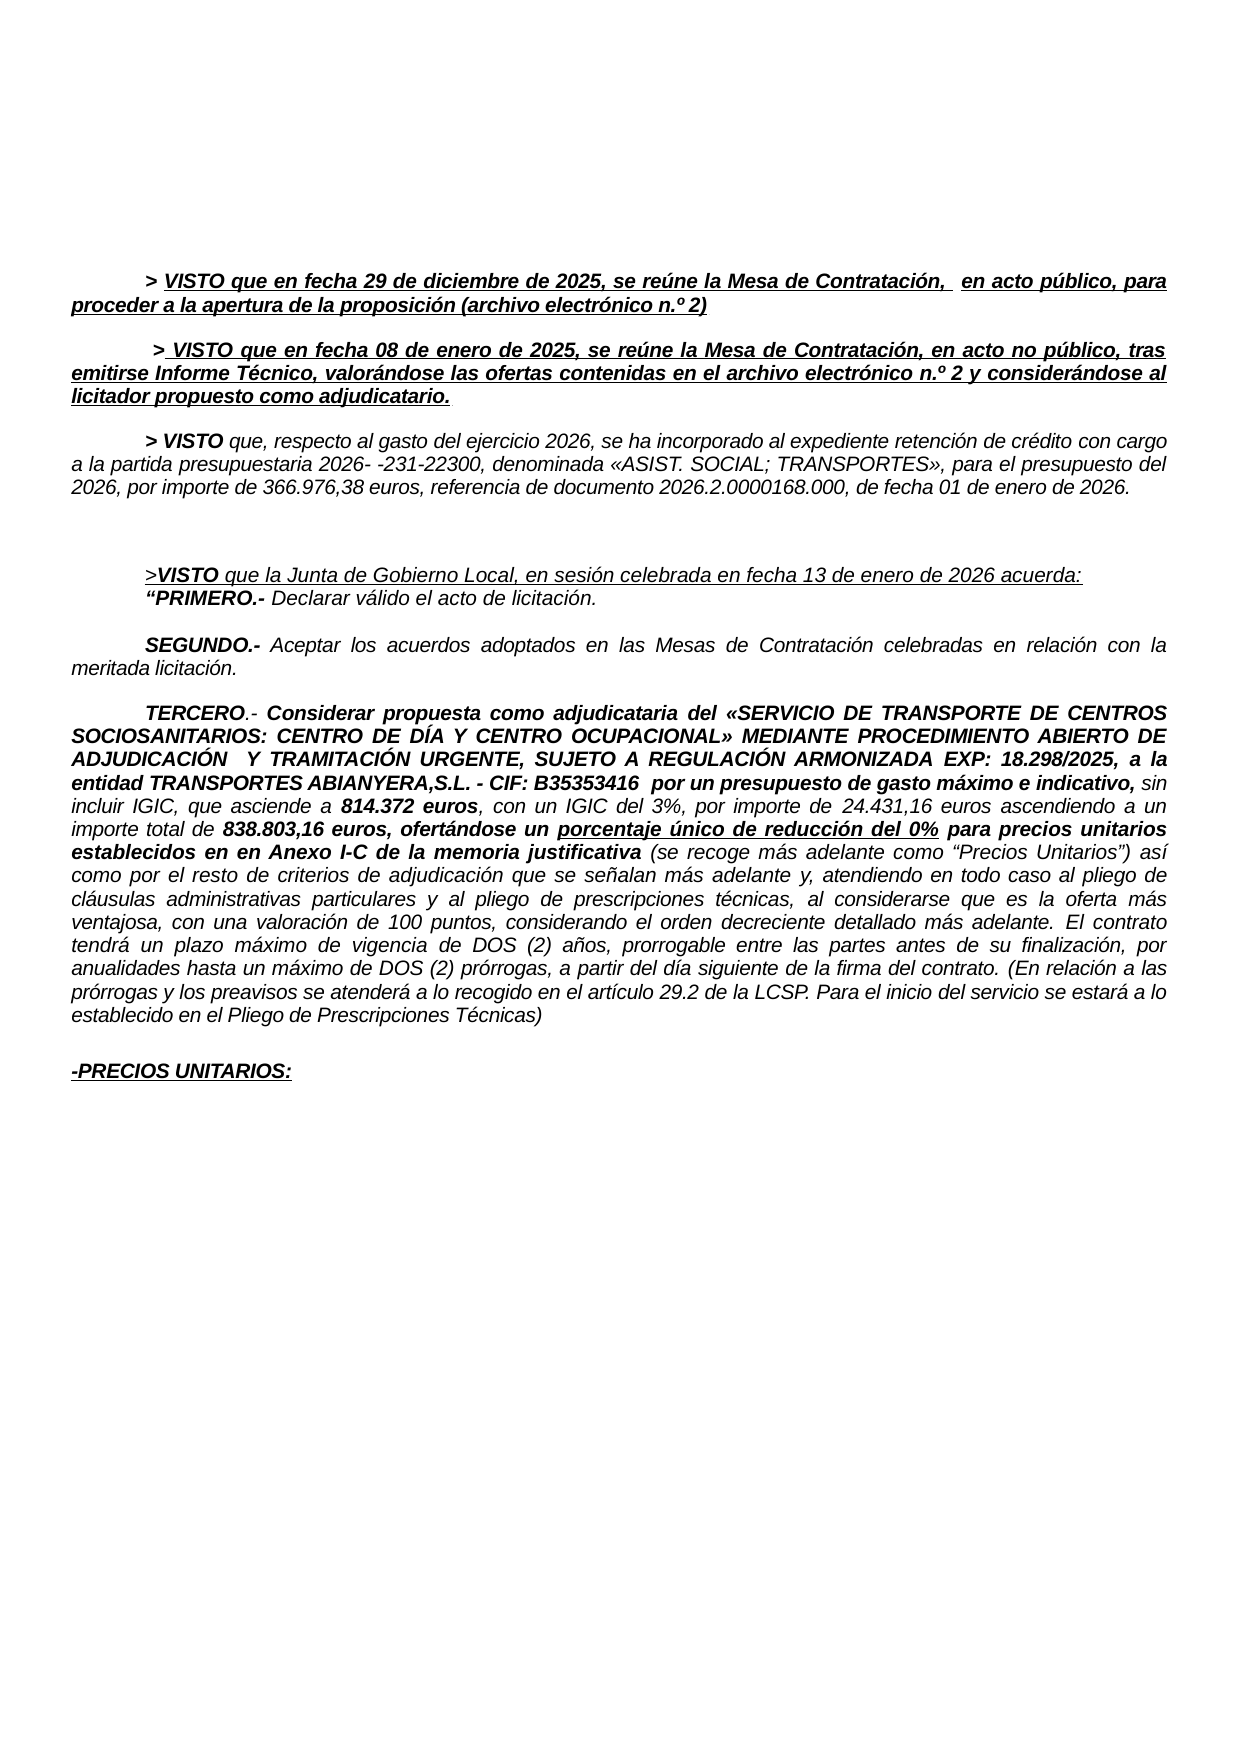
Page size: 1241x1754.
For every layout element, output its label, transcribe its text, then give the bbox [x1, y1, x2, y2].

text > VISTO que en fecha 29 de diciembre de 2025, se reúne la Mesa de Contratación, en acto público, para proceder a la apertura de la proposición (archivo electrónico n.º 2) [71, 270, 1169, 317]
text > VISTO que, respecto al gasto del ejercicio 2026, se ha incorporado al expediente retención de crédito con cargo a la partida presupuestaria 2026- -231-22300, denominada «ASIST. SOCIAL; TRANSPORTES», para el presupuesto del 2026, por importe de 366.976,38 euros, referencia de documento 2026.2.0000168.000, de fecha 01 de enero de 2026. [71, 429, 1169, 499]
text SEGUNDO.- Aceptar los acuerdos adoptados en las Mesas de Contratación celebradas en relación con la meritada licitación. [71, 633, 1169, 680]
text “PRIMERO.- Declarar válido el acto de licitación. [71, 587, 1169, 610]
text >VISTO que la Junta de Gobierno Local, en sesión celebrada en fecha 13 de enero de 2026 acuerda: [71, 564, 1169, 587]
text TERCERO.- Considerar propuesta como adjudicataria del «SERVICIO DE TRANSPORTE DE CENTROS SOCIOSANITARIOS: CENTRO DE DÍA Y CENTRO OCUPACIONAL» MEDIANTE PROCEDIMIENTO ABIERTO DE ADJUDICACIÓN Y TRAMITACIÓN URGENTE, SUJETO A REGULACIÓN ARMONIZADA EXP: 18.298/2025, a la entidad TRANSPORTES ABIANYERA,S.L. - CIF: B35353416 por un presupuesto de gasto máximo e indicativo, sin incluir IGIC, que asciende a 814.372 euros, con un IGIC del 3%, por importe de 24.431,16 euros ascendiendo a un importe total de 838.803,16 euros, ofertándose un porcentaje único de reducción del 0% para precios unitarios establecidos en en Anexo I-C de la memoria justificativa (se recoge más adelante como “Precios Unitarios”) así como por el resto de criterios de adjudicación que se señalan más adelante y, atendiendo en todo caso al pliego de cláusulas administrativas particulares y al pliego de prescripciones técnicas, al considerarse que es la oferta más ventajosa, con una valoración de 100 puntos, considerando el orden decreciente detallado más adelante. El contrato tendrá un plazo máximo de vigencia de DOS (2) años, prorrogable entre las partes antes de su finalización, por anualidades hasta un máximo de DOS (2) prórrogas, a partir del día siguiente de la firma del contrato. (En relación a las prórrogas y los preavisos se atenderá a lo recogido en el artículo 29.2 de la LCSP. Para el inicio del servicio se estará a lo establecido en el Pliego de Prescripciones Técnicas) [71, 701, 1169, 1027]
text > VISTO que en fecha 08 de enero de 2025, se reúne la Mesa de Contratación, en acto no público, tras emitirse Informe Técnico, valorándose las ofertas contenidas en el archivo electrónico n.º 2 y considerándose al licitador propuesto como adjudicatario. [71, 338, 1169, 408]
text -PRECIOS UNITARIOS: [71, 1060, 1169, 1083]
